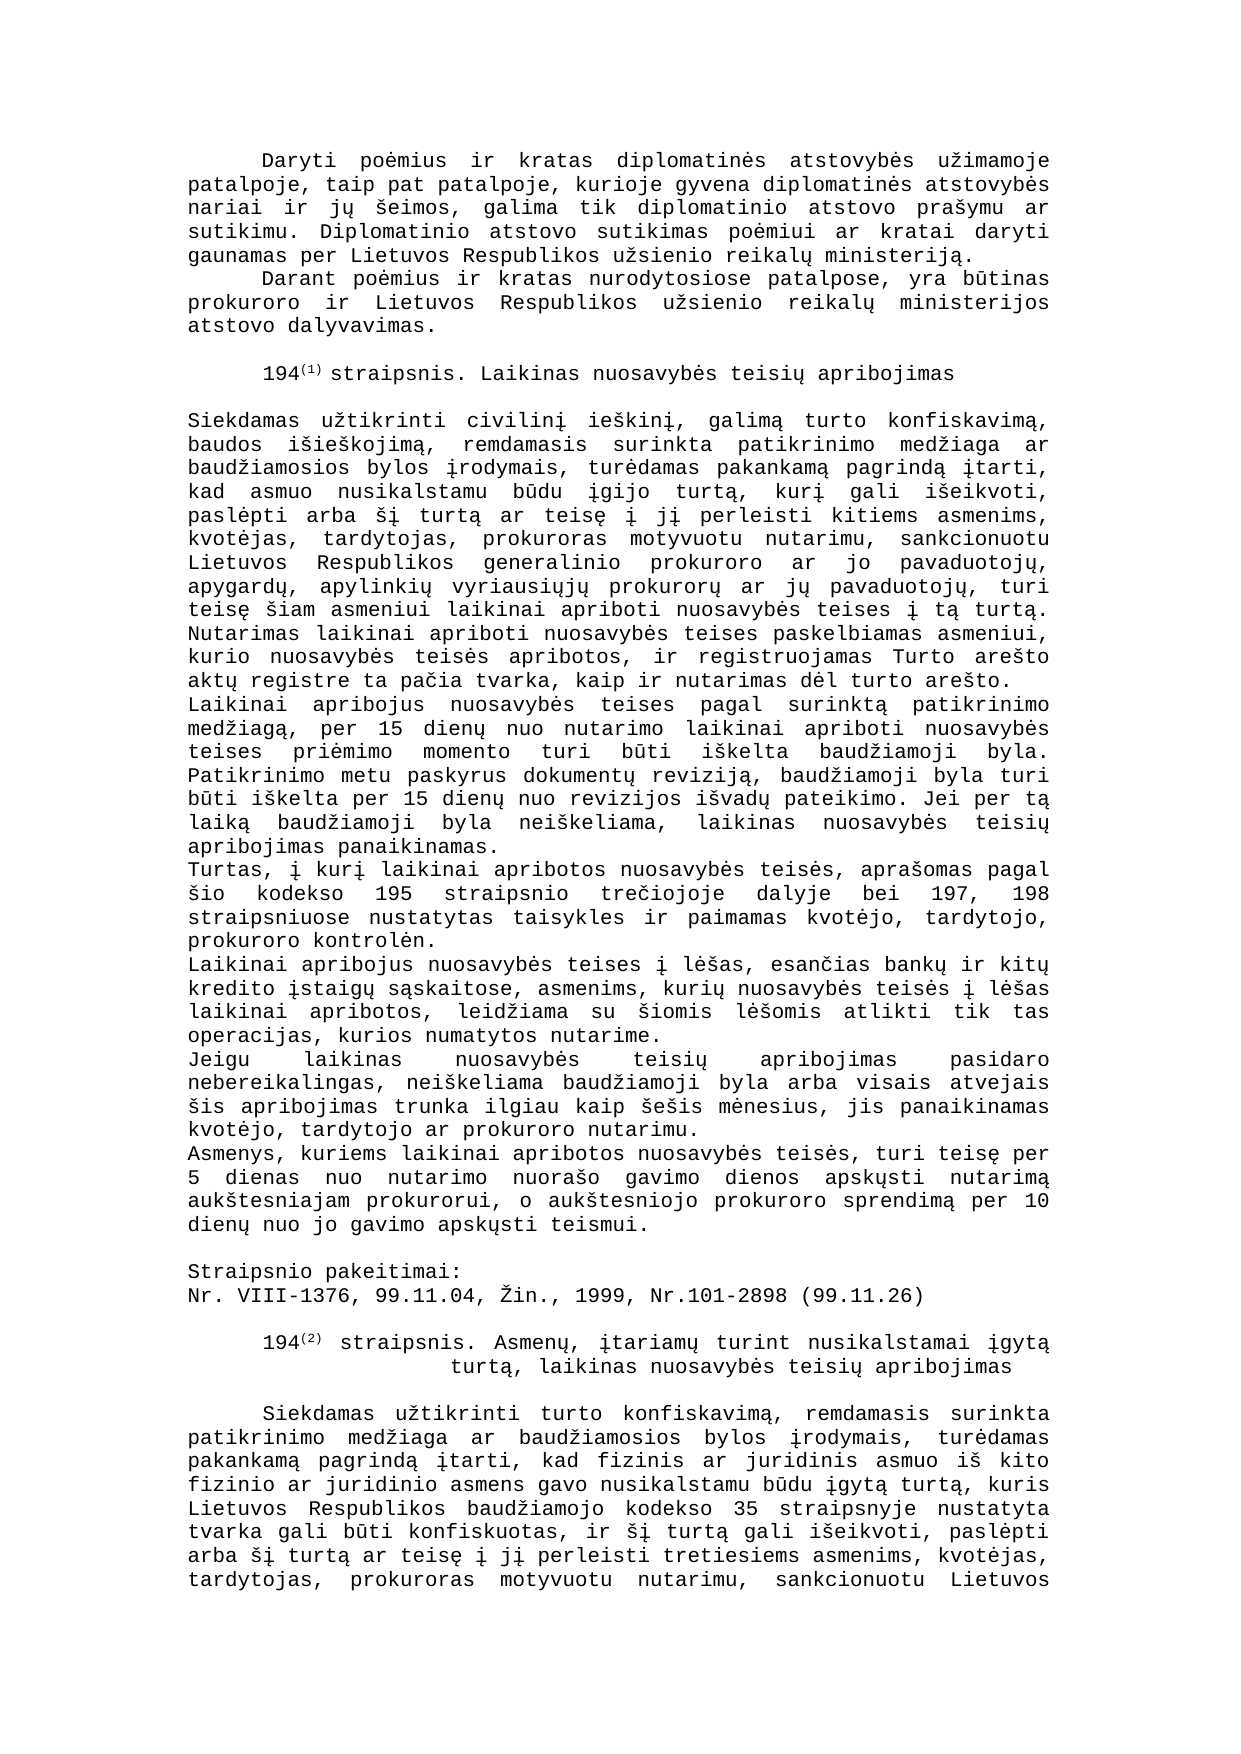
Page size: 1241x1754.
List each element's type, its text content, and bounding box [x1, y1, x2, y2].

text Laikinai apribojus nuosavybės teises į lėšas, esančias bankų ir kitų kredito įstaigų sąskaitose, asmenims, kurių nuosavybės teisės į lėšas laikinai apribotos, leidžiama su šiomis lėšomis atlikti tik tas operacijas, kurios numatytos nutarime. [187, 954, 1050, 1048]
text Laikinai apribojus nuosavybės teises pagal surinktą patikrinimo medžiagą, per 15 dienų nuo nutarimo laikinai apriboti nuosavybės teises priėmimo momento turi būti iškelta baudžiamoji byla. Patikrinimo metu paskyrus dokumentų reviziją, baudžiamoji byla turi būti iškelta per 15 dienų nuo revizijos išvadų pateikimo. Jei per tą laiką baudžiamoji byla neiškeliama, laikinas nuosavybės teisių apribojimas panaikinamas. [187, 694, 1050, 859]
text Siekdamas užtikrinti turto konfiskavimą, remdamasis surinkta patikrinimo medžiaga ar baudžiamosios bylos įrodymais, turėdamas pakankamą pagrindą įtarti, kad fizinis ar juridinis asmuo iš kito fizinio ar juridinio asmens gavo nusikalstamu būdu įgytą turtą, kuris Lietuvos Respublikos baudžiamojo kodekso 35 straipsnyje nustatyta tvarka gali būti konfiskuotas, ir šį turtą gali išeikvoti, paslėpti arba šį turtą ar teisę į jį perleisti tretiesiems asmenims, kvotėjas, tardytojas, prokuroras motyvuotu nutarimu, sankcionuotu Lietuvos [187, 1403, 1050, 1592]
text Daryti poėmius ir kratas diplomatinės atstovybės užimamoje patalpoje, taip pat patalpoje, kurioje gyvena diplomatinės atstovybės nariai ir jų šeimos, galima tik diplomatinio atstovo prašymu ar sutikimu. Diplomatinio atstovo sutikimas poėmiui ar kratai daryti gaunamas per Lietuvos Respublikos užsienio reikalų ministeriją. [187, 150, 1050, 268]
text Turtas, į kurį laikinai apribotos nuosavybės teisės, aprašomas pagal šio kodekso 195 straipsnio trečiojoje dalyje bei 197, 198 straipsniuose nustatytas taisykles ir paimamas kvotėjo, tardytojo, prokuroro kontrolėn. [187, 859, 1050, 954]
text 194(2) straipsnis. Asmenų, įtariamų turint nusikalstamai įgytą turtą, laikinas nuosavybės teisių apribojimas [262, 1332, 1050, 1379]
text 194(1) straipsnis. Laikinas nuosavybės teisių apribojimas [187, 363, 1050, 386]
text Straipsnio pakeitimai: [187, 1261, 1050, 1285]
text Asmenys, kuriems laikinai apribotos nuosavybės teisės, turi teisę per 5 dienas nuo nutarimo nuorašo gavimo dienos apskųsti nutarimą aukštesniajam prokurorui, o aukštesniojo prokuroro sprendimą per 10 dienų nuo jo gavimo apskųsti teismui. [187, 1143, 1050, 1238]
text Darant poėmius ir kratas nurodytosiose patalpose, yra būtinas prokuroro ir Lietuvos Respublikos užsienio reikalų ministerijos atstovo dalyvavimas. [187, 268, 1050, 339]
text Siekdamas užtikrinti civilinį ieškinį, galimą turto konfiskavimą, baudos išieškojimą, remdamasis surinkta patikrinimo medžiaga ar baudžiamosios bylos įrodymais, turėdamas pakankamą pagrindą įtarti, kad asmuo nusikalstamu būdu įgijo turtą, kurį gali išeikvoti, paslėpti arba šį turtą ar teisę į jį perleisti kitiems asmenims, kvotėjas, tardytojas, prokuroras motyvuotu nutarimu, sankcionuotu Lietuvos Respublikos generalinio prokuroro ar jo pavaduotojų, apygardų, apylinkių vyriausiųjų prokurorų ar jų pavaduotojų, turi teisę šiam asmeniui laikinai apriboti nuosavybės teises į tą turtą. Nutarimas laikinai apriboti nuosavybės teises paskelbiamas asmeniui, kurio nuosavybės teisės apribotos, ir registruojamas Turto arešto aktų registre ta pačia tvarka, kaip ir nutarimas dėl turto arešto. [187, 410, 1050, 694]
text Nr. VIII-1376, 99.11.04, Žin., 1999, Nr.101-2898 (99.11.26) [187, 1285, 1050, 1309]
text Jeigu laikinas nuosavybės teisių apribojimas pasidaro nebereikalingas, neiškeliama baudžiamoji byla arba visais atvejais šis apribojimas trunka ilgiau kaip šešis mėnesius, jis panaikinamas kvotėjo, tardytojo ar prokuroro nutarimu. [187, 1048, 1050, 1143]
